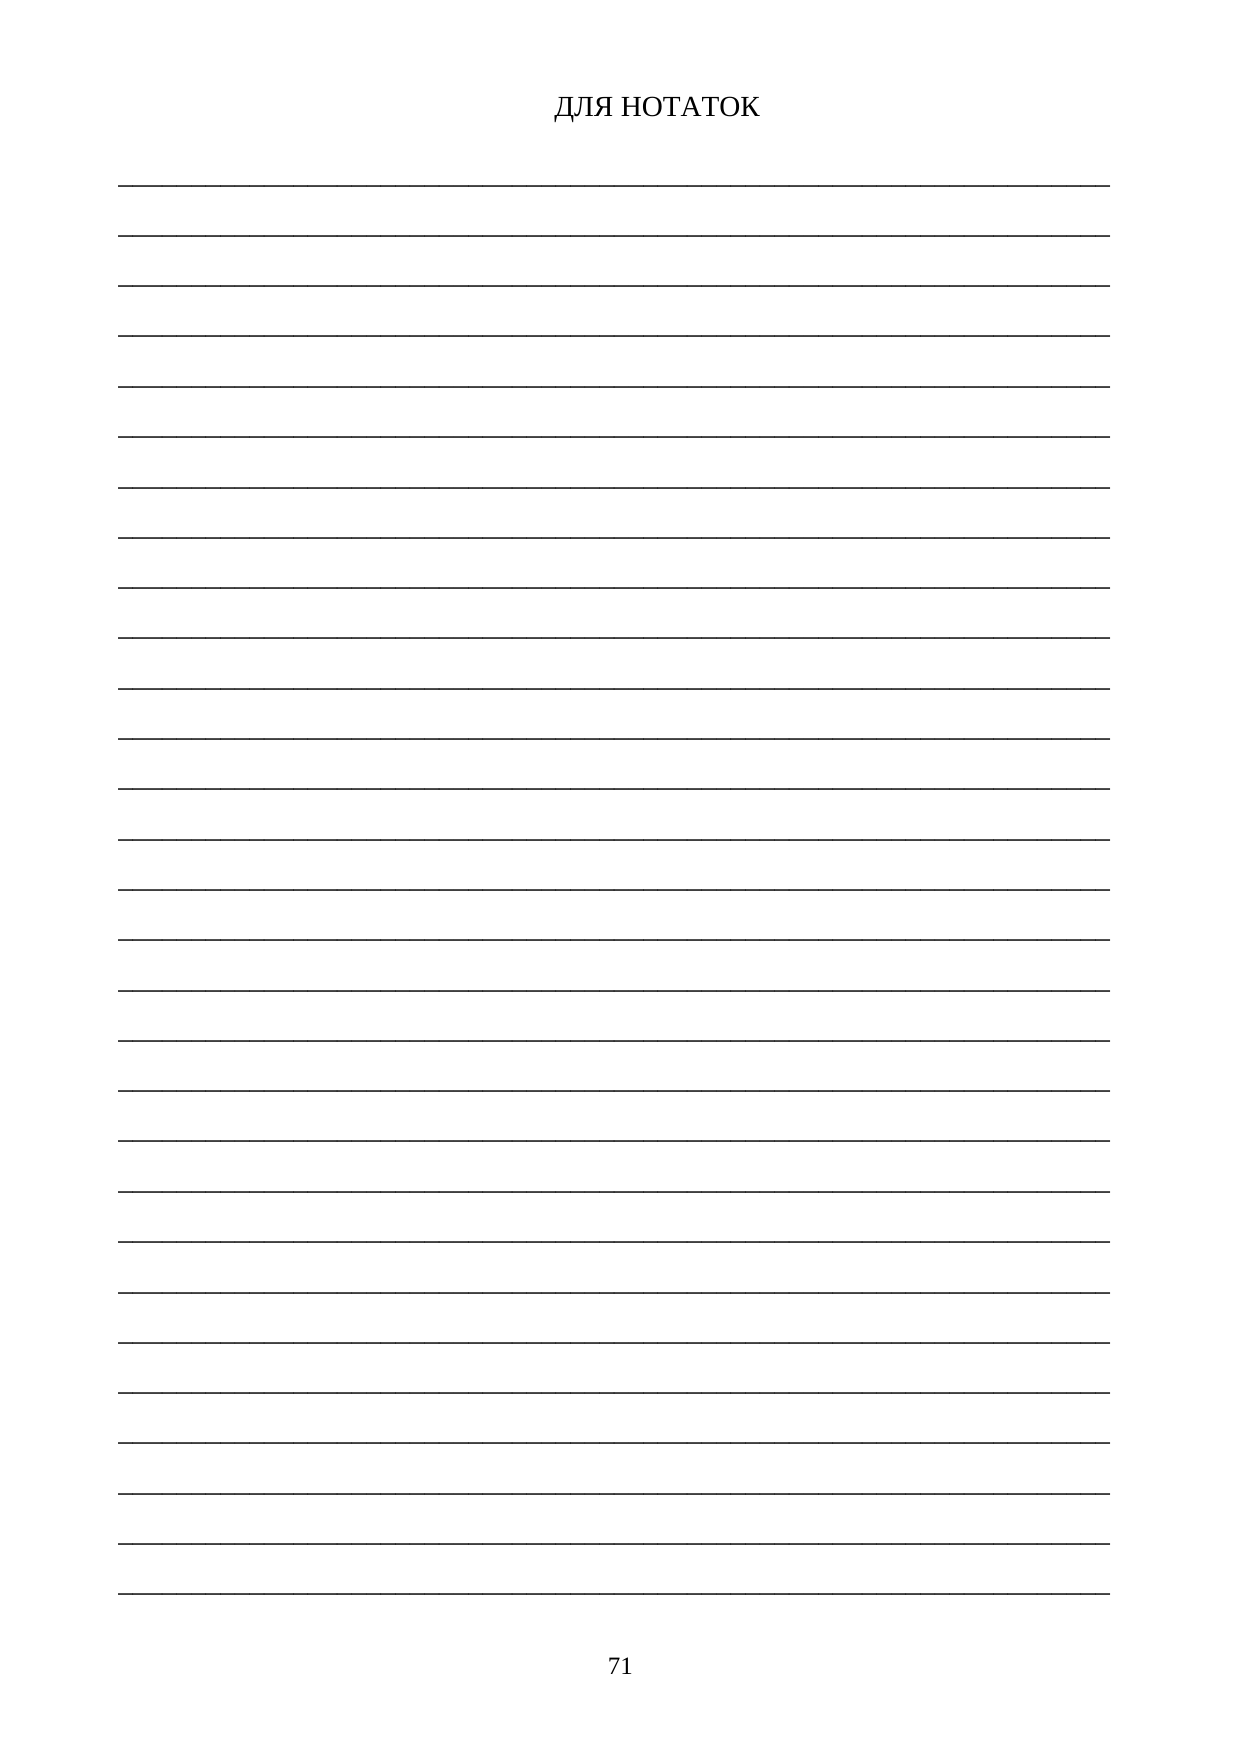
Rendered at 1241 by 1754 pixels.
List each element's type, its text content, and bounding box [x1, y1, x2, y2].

text ДЛЯ НОТАТОК [118, 89, 1122, 122]
text ____________________________________________________________________________________________________________________________________________________________________________________________________________________________________________________________________________________________________________________________________________________________________________________________________________________________________________________________________________________________________________________________________________________________________________________________________________________________________________________________________________________________________________________________________________________________________________________________________________________________________________________________________________________________________________________________________________________________________________________________________________________________________________________________________________________________________________________________________________________________________________________________________________________________________________________________________________________________________________________________________________________________________________________________________________________________________________________________________________________________________________________________________________________________________________________________________________________________________________________________________________________________________________________________________________________________________________________________________________________________________________________________________________________________________________________________________________________________________________________________________________________________________________________ [118, 156, 1122, 1598]
